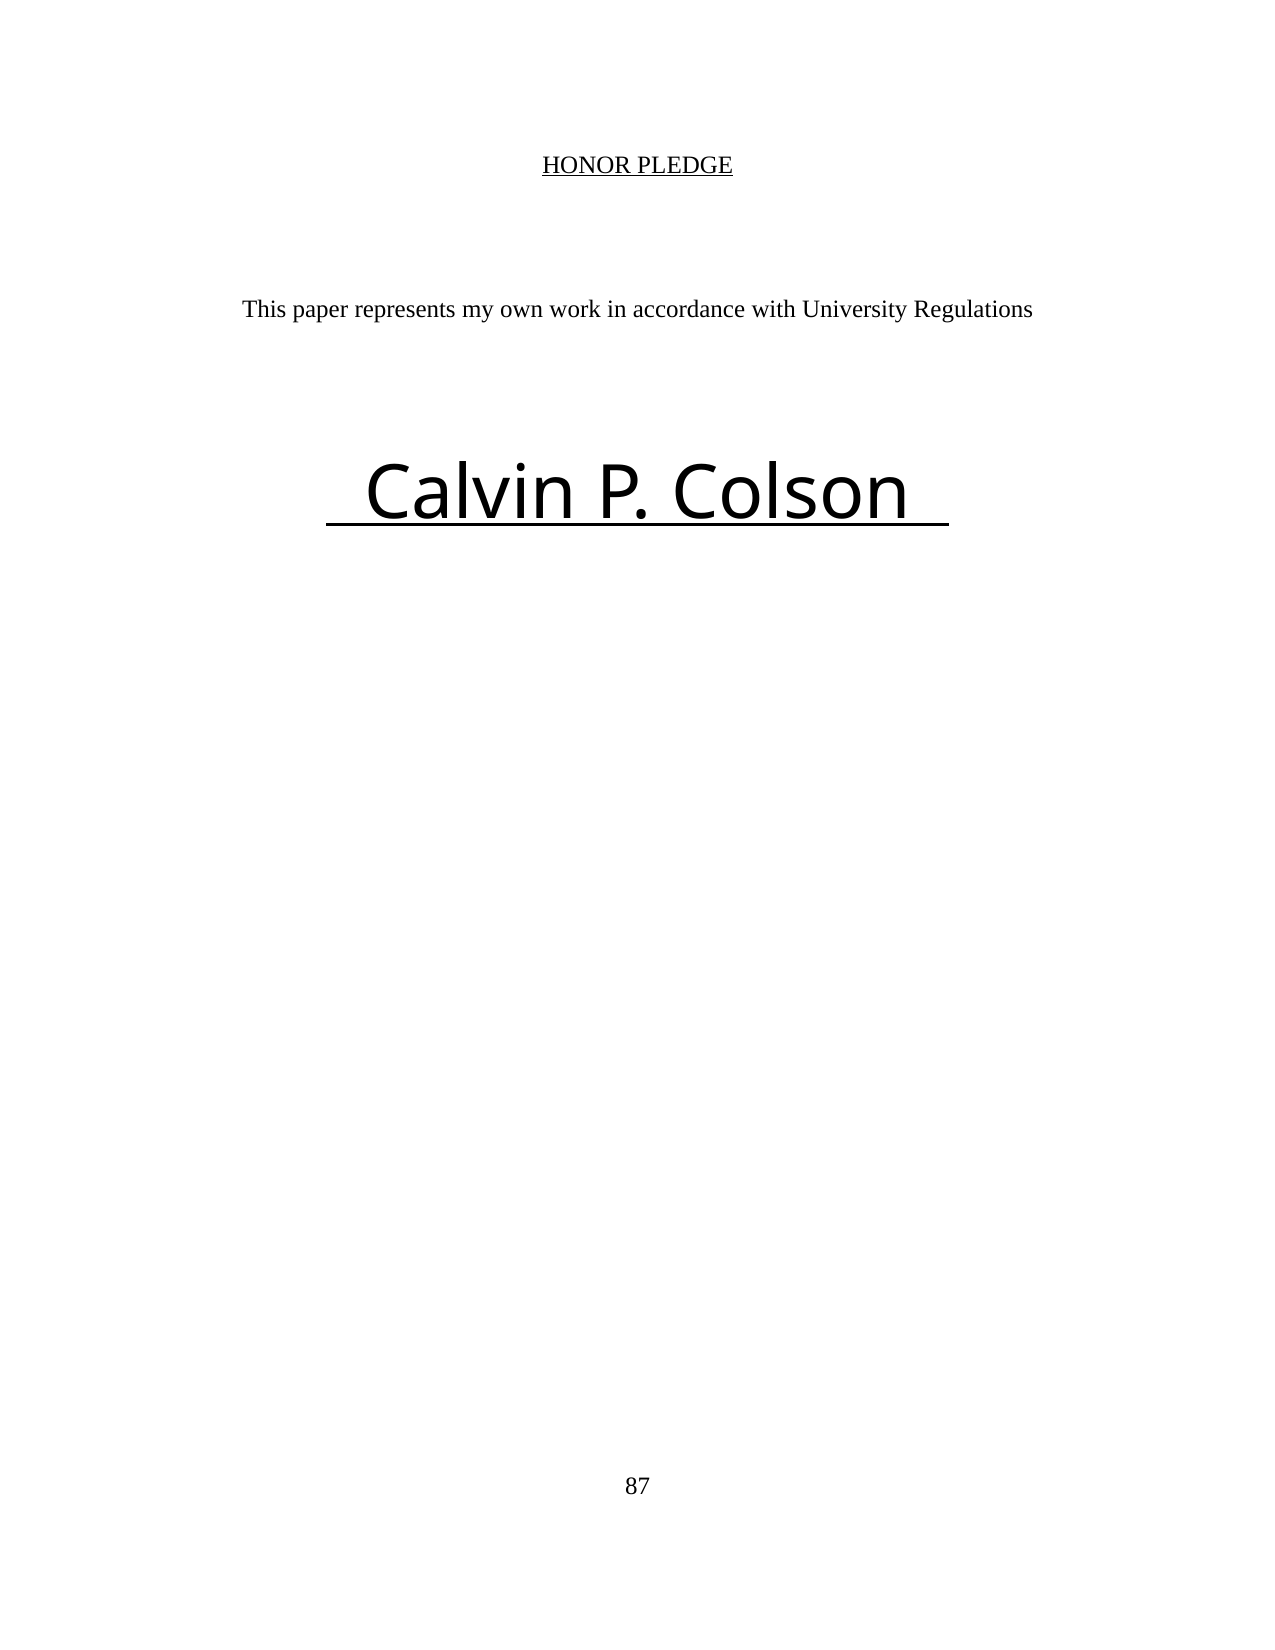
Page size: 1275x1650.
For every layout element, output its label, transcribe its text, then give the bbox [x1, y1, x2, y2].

text Calvin P. Colson [150, 438, 1125, 541]
text HONOR PLEDGE [150, 150, 1125, 179]
text This paper represents my own work in accordance with University Regulations [150, 294, 1125, 323]
